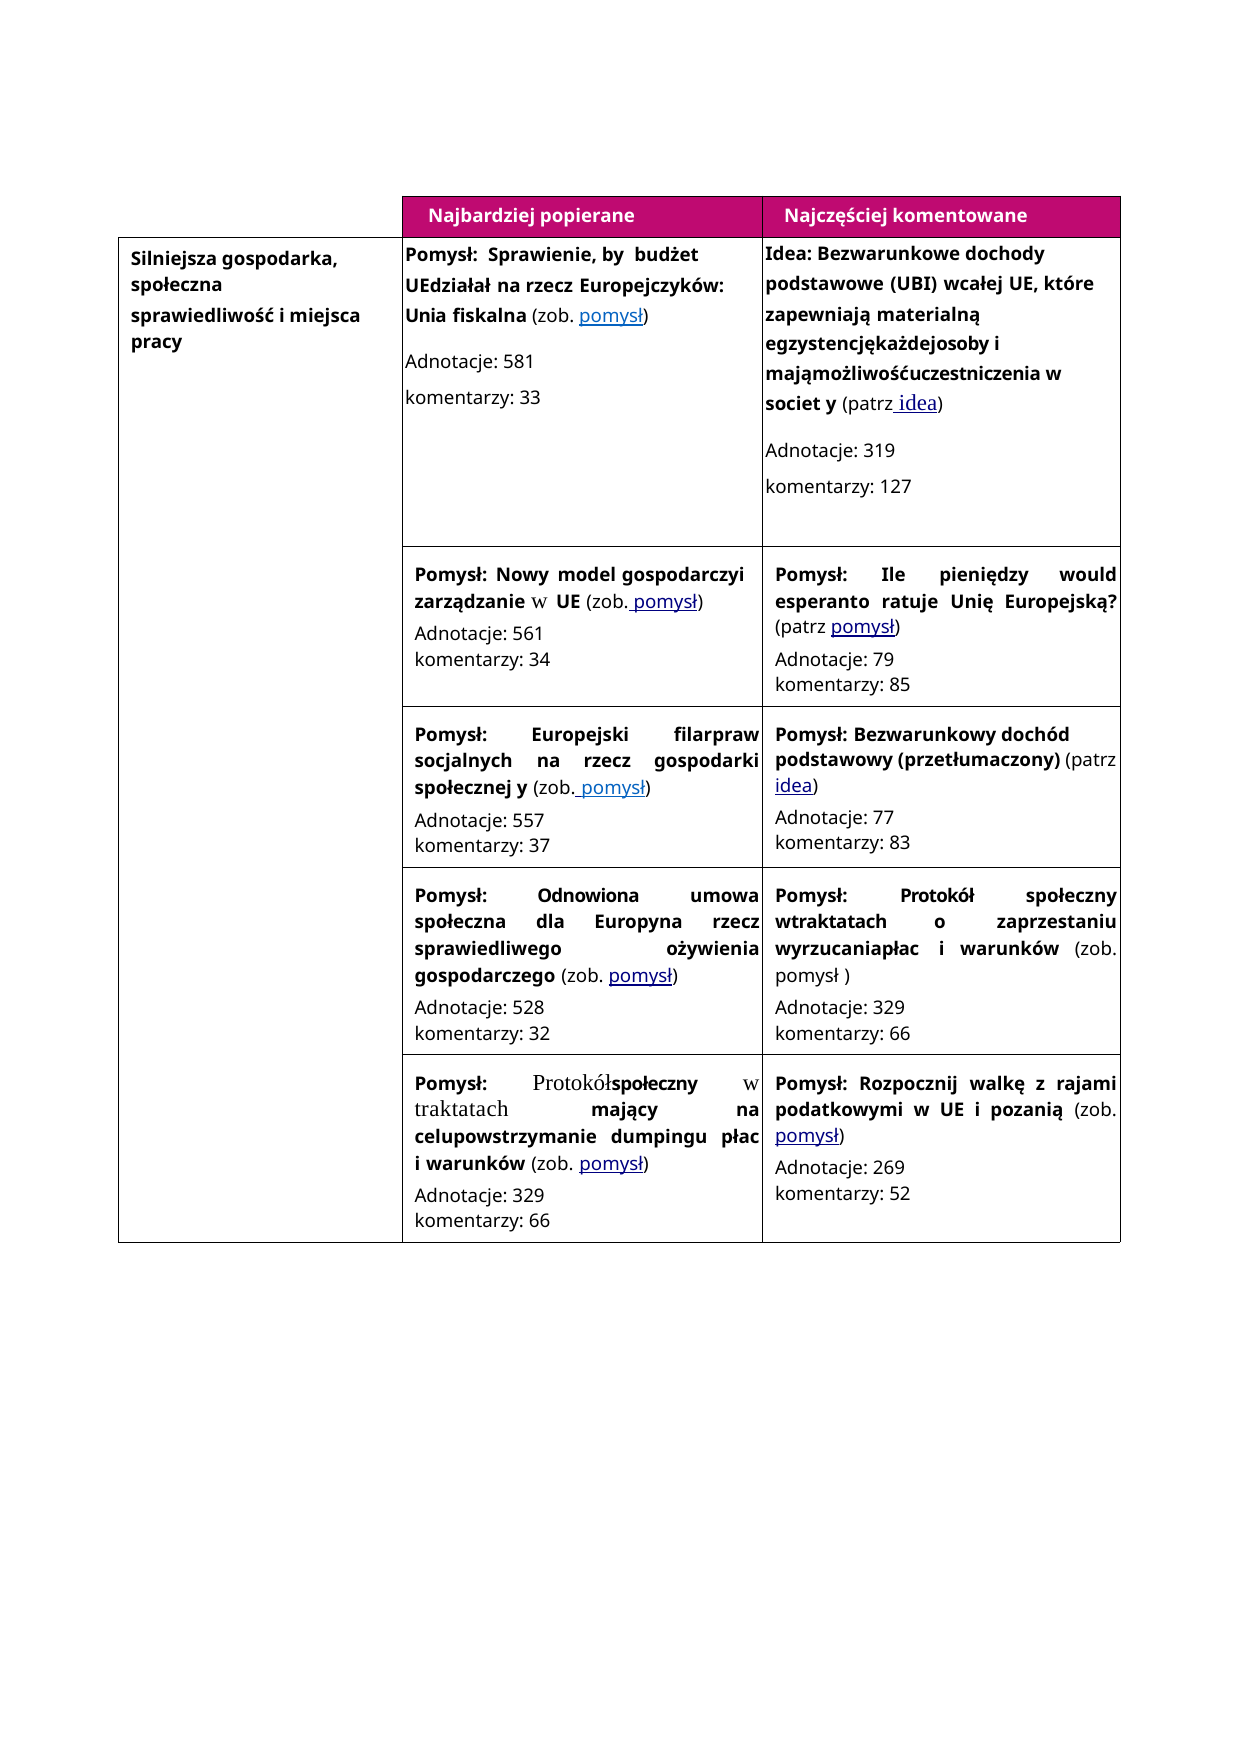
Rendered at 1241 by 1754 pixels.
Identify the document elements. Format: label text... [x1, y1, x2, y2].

table_cell Pomysł: Sprawienie, by budżet UEdziałał na rzecz Europejczyków: Unia fiskalna (zob. pomysł) Adnotacje: 581 komentarzy: 33 [403, 238, 762, 546]
table_cell Pomysł: Protokół społeczny wtraktatach o zaprzestaniu wyrzucaniapłac i warunków (zob. pomysł ) Adnotacje: 329 komentarzy: 66 [763, 868, 1120, 1054]
table_header [1094, 197, 1120, 237]
table_header [118, 196, 402, 237]
table_cell Pomysł: Protokółspołeczny w traktatach mający na celupowstrzymanie dumpingu płac i warunków (zob. pomysł) Adnotacje: 329 komentarzy: 66 [403, 1055, 762, 1242]
table_cell Idea: Bezwarunkowe dochody podstawowe (UBI) wcałej UE, które zapewniają materialną egzystencjękażdejosoby i mająmożliwośćuczestniczenia w societ y (patrz idea) Adnotacje: 319 komentarzy: 127 [763, 238, 1120, 546]
table_cell Pomysł: Europejski filarpraw socjalnych na rzecz gospodarki społecznej y (zob. pomysł) Adnotacje: 557 komentarzy: 37 [403, 707, 762, 867]
table_header [736, 197, 762, 237]
table_header Najczęściej komentowane [784, 197, 1094, 237]
table_header Najbardziej popierane [428, 197, 736, 237]
table_cell Pomysł: Rozpocznij walkę z rajami podatkowymi w UE i pozanią (zob. pomysł) Adnotacje: 269 komentarzy: 52 [763, 1055, 1120, 1242]
table_cell Pomysł: Nowy model gospodarczyi zarządzanie w UE (zob. pomysł) Adnotacje: 561 komentarzy: 34 [403, 547, 762, 706]
table_cell Pomysł: Odnowiona umowa społeczna dla Europyna rzecz sprawiedliwego ożywienia gospodarczego (zob. pomysł) Adnotacje: 528 komentarzy: 32 [403, 868, 762, 1054]
table_cell Pomysł: Bezwarunkowy dochód podstawowy (przetłumaczony) (patrz idea) Adnotacje: 77 komentarzy: 83 [763, 707, 1120, 867]
table_header [403, 197, 428, 237]
table_cell Silniejsza gospodarka, społeczna sprawiedliwość i miejsca pracy [119, 238, 402, 1242]
table_cell Pomysł: Ile pieniędzy would esperanto ratuje Unię Europejską? (patrz pomysł) Adnotacje: 79 komentarzy: 85 [763, 547, 1120, 706]
table_header [763, 197, 784, 237]
